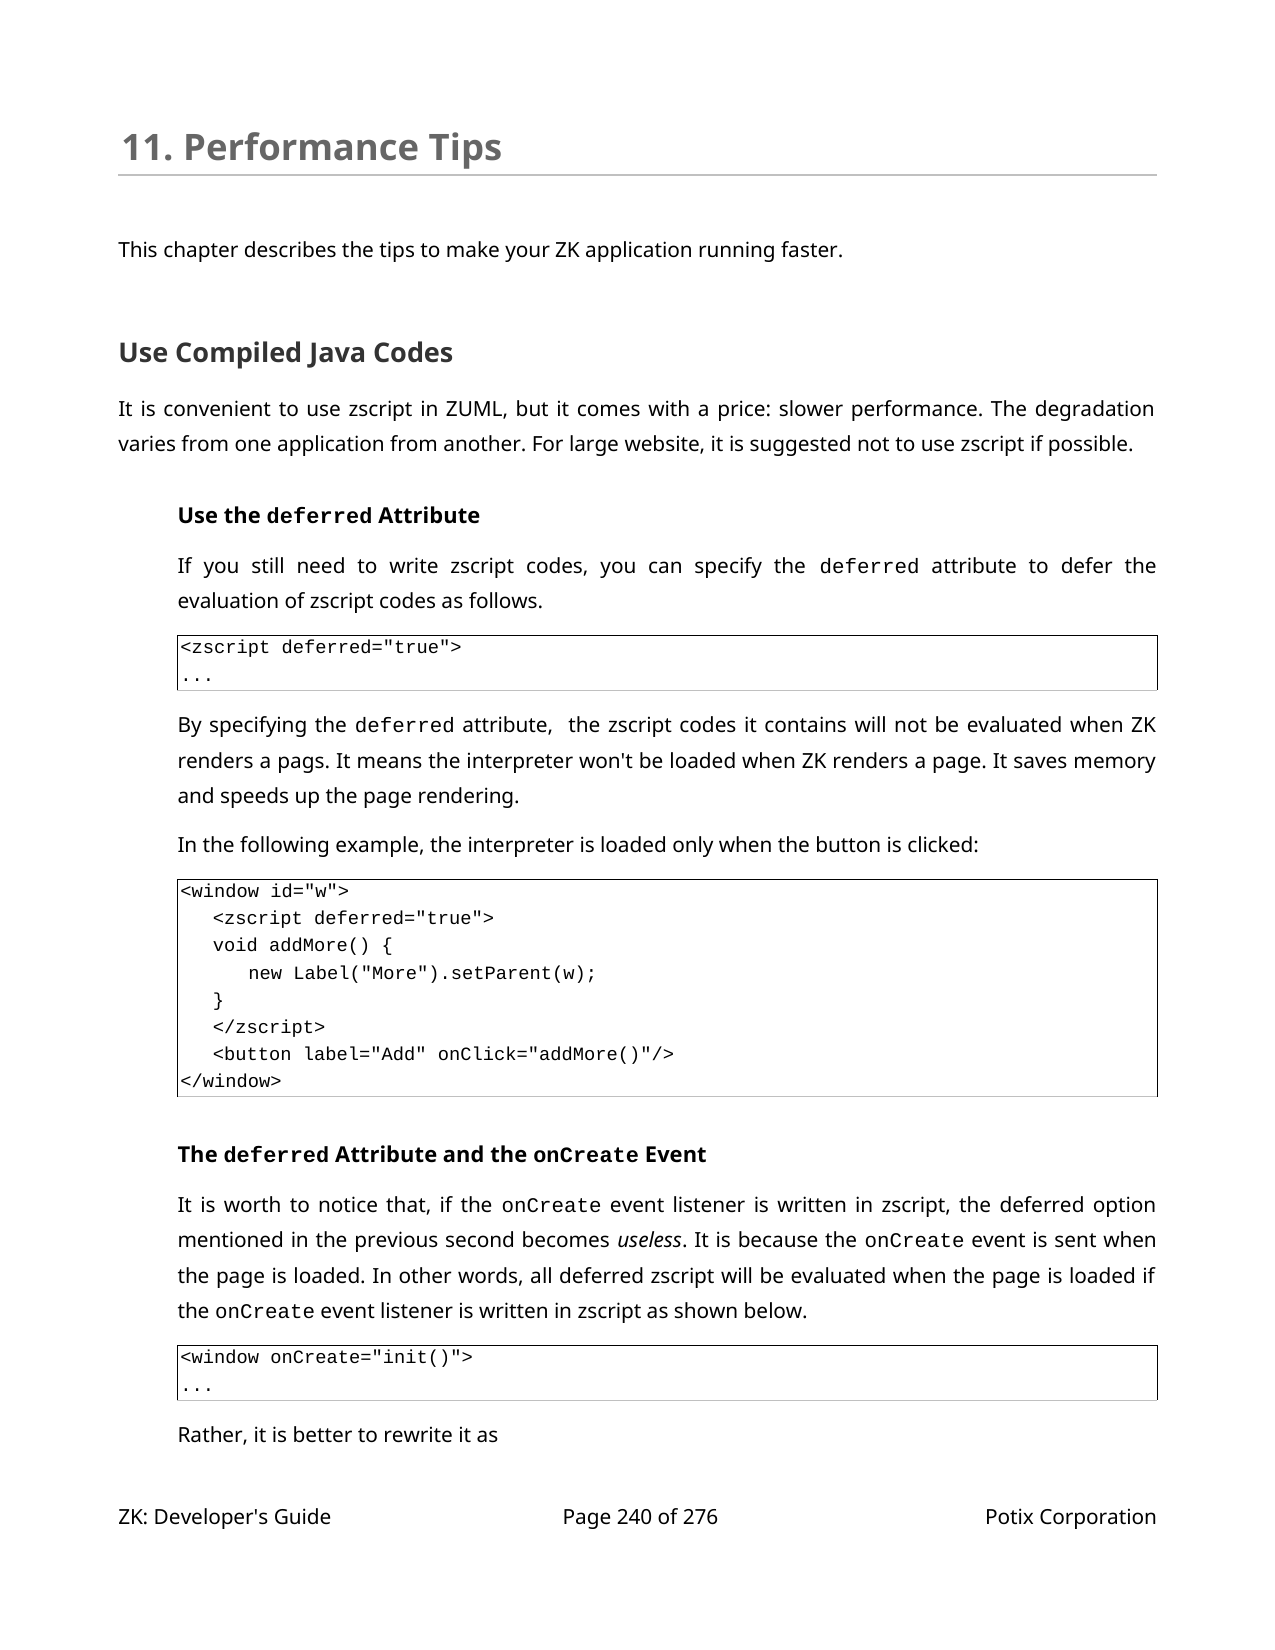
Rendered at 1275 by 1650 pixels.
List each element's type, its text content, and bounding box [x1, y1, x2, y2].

text ... [178, 663, 1157, 690]
text </zscript> [178, 1015, 1157, 1039]
text It is convenient to use zscript in ZUML, but it comes with a price: slower performance. The degradation varies from one application from another. For large website, it is suggested not to use zscript if possible. [118, 394, 1157, 458]
text <zscript deferred="true"> [178, 636, 1157, 660]
subtitle Use Compiled Java Codes [118, 334, 1157, 371]
subtitle 11. Performance Tips [118, 118, 1157, 174]
text <window id="w"> [178, 880, 1157, 903]
text It is worth to notice that, if the onCreate event listener is written in zscript, the deferred option mentioned in the previous second becomes useless. It is because the onCreate event is sent when the page is loaded. In other words, all deferred zscript will be evaluated when the page is loaded if the onCreate event listener is written in zscript as shown below. [177, 1190, 1157, 1324]
text If you still need to write zscript codes, you can specify the deferred attribute to defer the evaluation of zscript codes as follows. [177, 551, 1157, 615]
text By specifying the deferred attribute, the zscript codes it contains will not be evaluated when ZK renders a pags. It means the interpreter won't be loaded when ZK renders a page. It saves memory and speeds up the page rendering. [177, 711, 1157, 809]
text Rather, it is better to rewrite it as [177, 1420, 1157, 1448]
text In the following example, the interpreter is loaded only when the button is clicked: [177, 830, 1157, 858]
text This chapter describes the tips to make your ZK application running faster. [118, 235, 1157, 263]
text new Label("More").setParent(w); [178, 961, 1157, 985]
text } [178, 988, 1157, 1012]
subtitle The deferred Attribute and the onCreate Event [177, 1139, 1157, 1169]
subtitle Use the deferred Attribute [177, 500, 1157, 530]
text </window> [178, 1069, 1157, 1096]
text <zscript deferred="true"> [178, 906, 1157, 930]
text <window onCreate="init()"> [178, 1346, 1157, 1369]
text ... [178, 1372, 1157, 1400]
text <button label="Add" onClick="addMore()"/> [178, 1042, 1157, 1066]
text void addMore() { [178, 933, 1157, 958]
